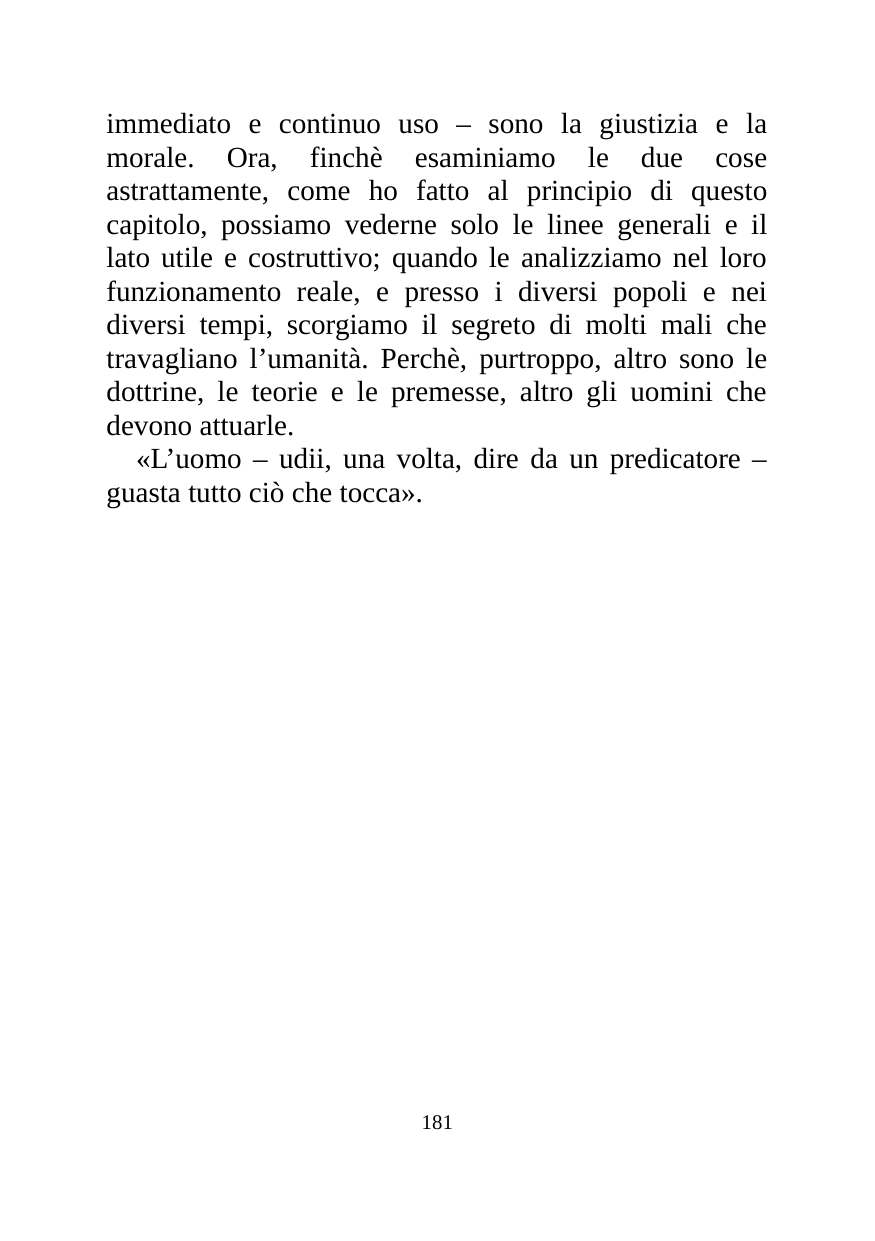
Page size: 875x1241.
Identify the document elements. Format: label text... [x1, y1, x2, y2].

text immediato e continuo uso – sono la giustizia e la morale. Ora, finchè esaminiamo le due cose astrattamente, come ho fatto al principio di questo capitolo, possiamo vederne solo le linee generali e il lato utile e costruttivo; quando le analizziamo nel loro funzionamento reale, e presso i diversi popoli e nei diversi tempi, scorgiamo il segreto di molti mali che travagliano l’umanità. Perchè, purtroppo, altro sono le dottrine, le teorie e le premesse, altro gli uomini che devono attuarle. [106, 106, 768, 442]
text «L’uomo – udii, una volta, dire da un predicatore – guasta tutto ciò che tocca». [106, 442, 768, 509]
